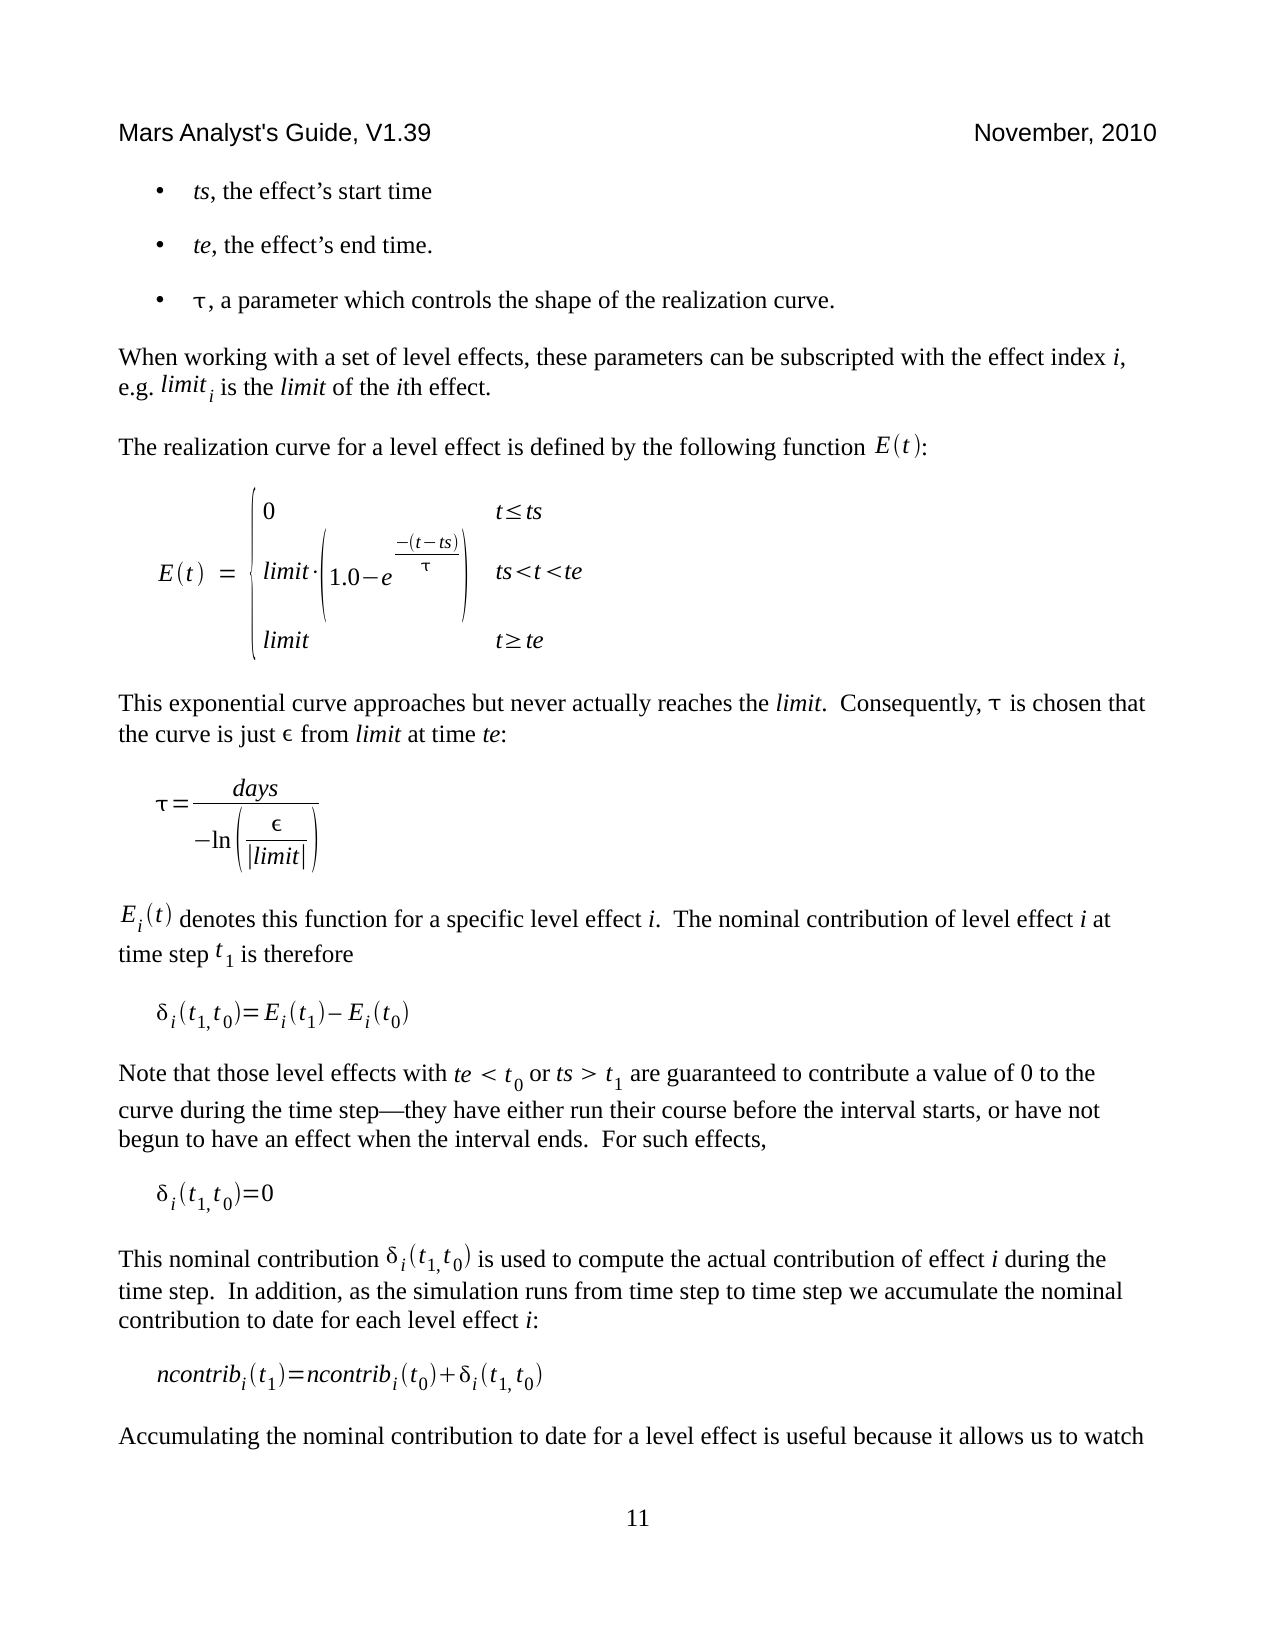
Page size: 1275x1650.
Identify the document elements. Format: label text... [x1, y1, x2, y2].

list , a parameter which controls the shape of the realization curve. [156, 285, 1157, 317]
text Accumulating the nominal contribution to date for a level effect is useful because it allows us to watch [118, 1421, 1157, 1449]
text Note that those level effects with or are guaranteed to contribute a value of 0 to the curve during the time step—they have either run their course before the interval starts, or have not begun to have an effect when the interval ends. For such effects, [118, 1058, 1157, 1153]
list ts, the effect’s start time [156, 176, 1157, 205]
text When working with a set of level effects, these parameters can be subscripted with the effect index i, e.g. is the limit of the ith effect. [118, 342, 1157, 406]
text The realization curve for a level effect is defined by the following function : [118, 432, 1157, 461]
list te, the effect’s end time. [156, 231, 1157, 259]
text This exponential curve approaches but never actually reaches the limit. Consequently, is chosen that the curve is just from limit at time te: [118, 687, 1157, 748]
text denotes this function for a specific level effect i. The nominal contribution of level effect i at time step is therefore [118, 900, 1157, 971]
text This nominal contribution is used to compute the actual contribution of effect i during the time step. In addition, as the simulation runs from time step to time step we accumulate the nominal contribution to date for each level effect i: [118, 1240, 1157, 1334]
